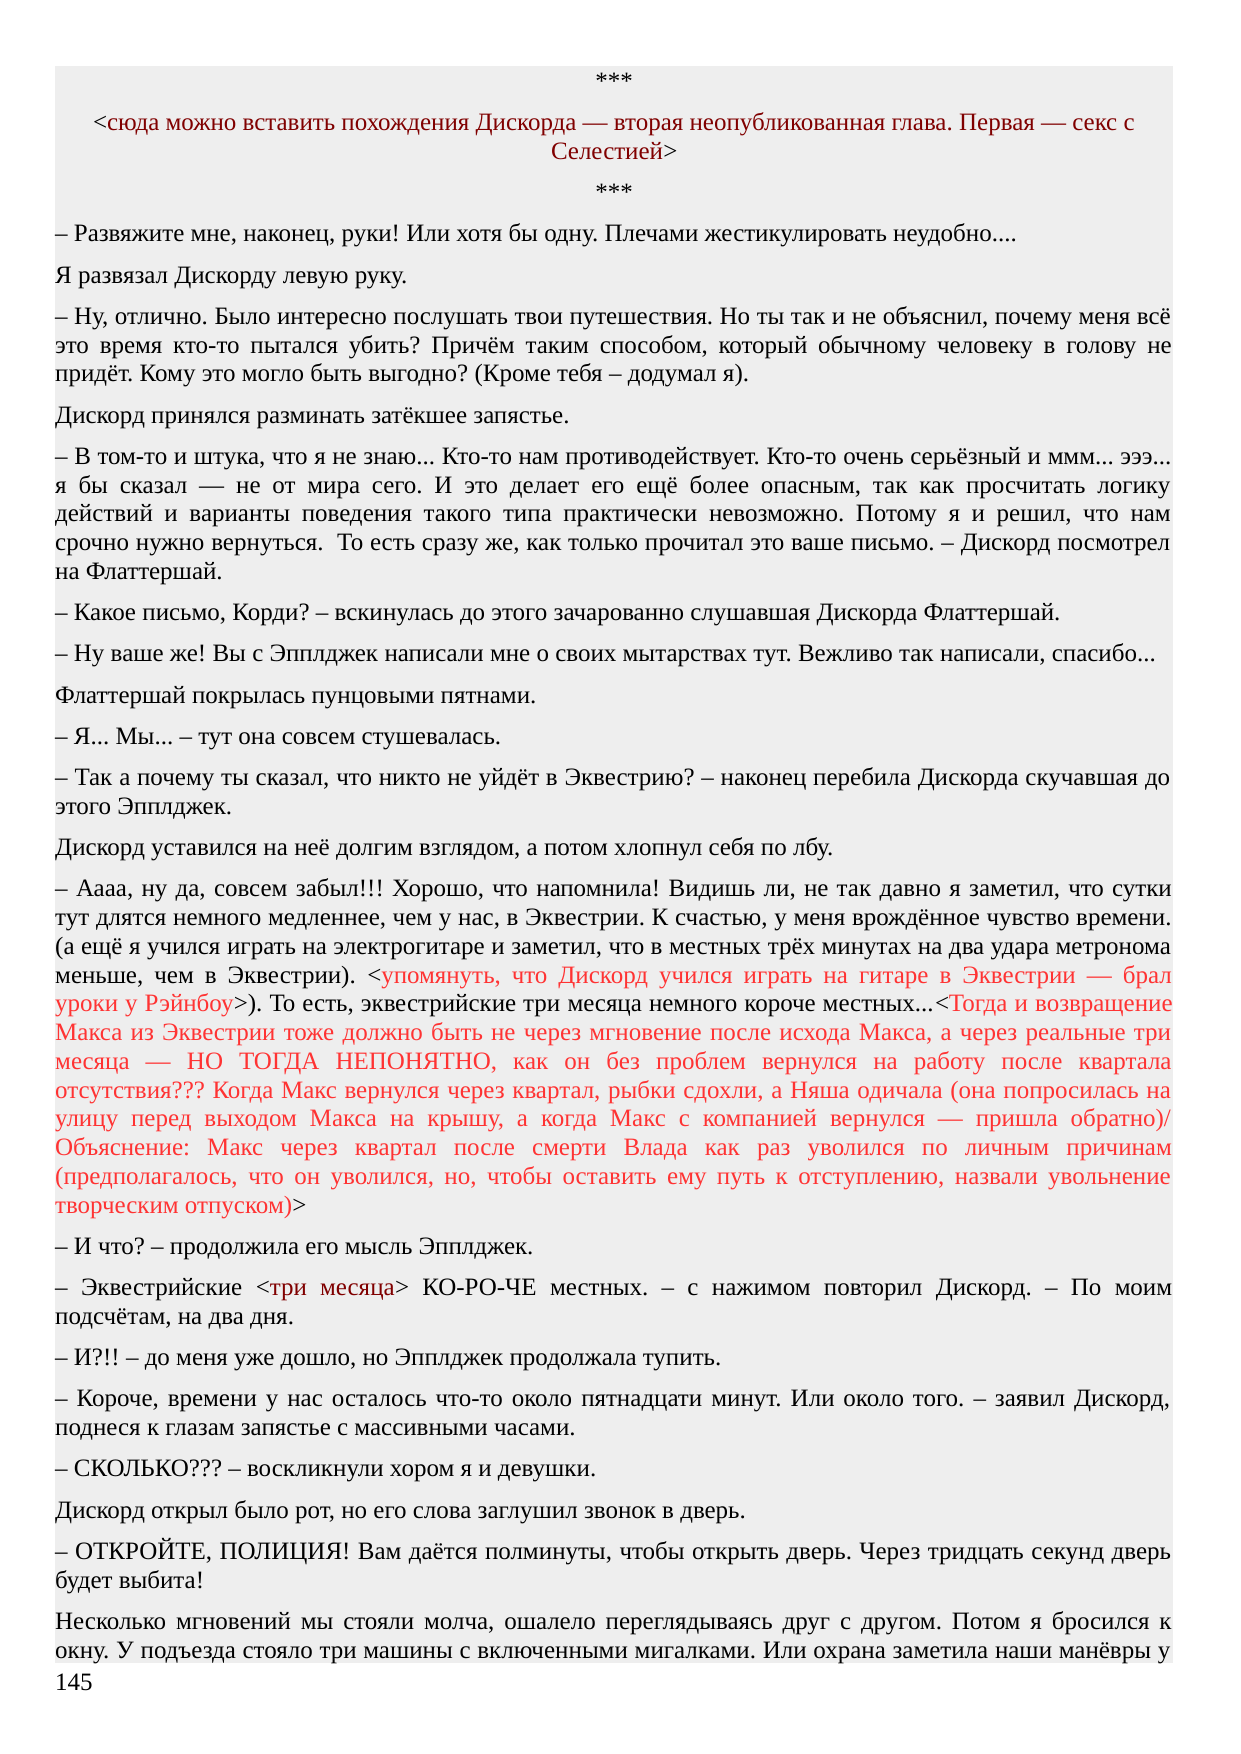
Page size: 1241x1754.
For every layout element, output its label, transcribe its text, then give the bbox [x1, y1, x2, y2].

text – Какое письмо, Корди? – вскинулась до этого зачарованно слушавшая Дискорда Флаттершай. [55, 597, 1173, 626]
text – Аааа, ну да, совсем забыл!!! Хорошо, что напомнила! Видишь ли, не так давно я заметил, что сутки тут длятся немного медленнее, чем у нас, в Эквестрии. К счастью, у меня врождённое чувство времени. (а ещё я учился играть на электрогитаре и заметил, что в местных трёх минутах на два удара метронома меньше, чем в Эквестрии). <упомянуть, что Дискорд учился играть на гитаре в Эквестрии — брал уроки у Рэйнбоу>). То есть, эквестрийские три месяца немного короче местных...<Тогда и возвращение Макса из Эквестрии тоже должно быть не через мгновение после исхода Макса, а через реальные три месяца — НО ТОГДА НЕПОНЯТНО, как он без проблем вернулся на работу после квартала отсутствия??? Когда Макс вернулся через квартал, рыбки сдохли, а Няша одичала (она попросилась на улицу перед выходом Макса на крышу, а когда Макс с компанией вернулся — пришла обратно)/ Объяснение: Макс через квартал после смерти Влада как раз уволился по личным причинам (предполагалось, что он уволился, но, чтобы оставить ему путь к отступлению, назвали увольнение творческим отпуском)> [55, 873, 1173, 1218]
text – СКОЛЬКО??? – воскликнули хором я и девушки. [55, 1453, 1173, 1482]
text Дискорд открыл было рот, но его слова заглушил звонок в дверь. [55, 1495, 1173, 1523]
text – И?!! – до меня уже дошло, но Эпплджек продолжала тупить. [55, 1342, 1173, 1371]
text – В том-то и штука, что я не знаю... Кто-то нам противодействует. Кто-то очень серьёзный и ммм... эээ... я бы сказал — не от мира сего. И это делает его ещё более опасным, так как просчитать логику действий и варианты поведения такого типа практически невозможно. Потому я и решил, что нам срочно нужно вернуться. То есть сразу же, как только прочитал это ваше письмо. – Дискорд посмотрел на Флаттершай. [55, 441, 1173, 585]
text – Я... Мы... – тут она совсем стушевалась. [55, 721, 1173, 750]
text – Ну, отлично. Было интересно послушать твои путешествия. Но ты так и не объяснил, почему меня всё это время кто-то пытался убить? Причём таким способом, который обычному человеку в голову не придёт. Кому это могло быть выгодно? (Кроме тебя – додумал я). [55, 301, 1173, 387]
text – Эквестрийские <три месяца> КО-РО-ЧЕ местных. – с нажимом повторил Дискорд. – По моим подсчётам, на два дня. [55, 1272, 1173, 1330]
text *** [55, 66, 1173, 95]
text Несколько мгновений мы стояли молча, ошалело переглядываясь друг с другом. Потом я бросился к окну. У подъезда стояло три машины с включенными мигалками. Или охрана заметила наши манёвры у [55, 1606, 1173, 1663]
text Дискорд принялся разминать затёкшее запястье. [55, 400, 1173, 428]
text – Короче, времени у нас осталось что-то около пятнадцати минут. Или около того. – заявил Дискорд, поднеся к глазам запястье с массивными часами. [55, 1383, 1173, 1441]
text Я развязал Дискорду левую руку. [55, 260, 1173, 288]
text <сюда можно вставить похождения Дискорда — вторая неопубликованная глава. Первая — секс с Селестией> [55, 107, 1173, 165]
text *** [55, 177, 1173, 206]
text – Ну ваше же! Вы с Эпплджек написали мне о своих мытарствах тут. Вежливо так написали, спасибо... [55, 638, 1173, 667]
text Дискорд уставился на неё долгим взглядом, а потом хлопнул себя по лбу. [55, 832, 1173, 861]
text – Развяжите мне, наконец, руки! Или хотя бы одну. Плечами жестикулировать неудобно.... [55, 218, 1173, 247]
text Флаттершай покрылась пунцовыми пятнами. [55, 680, 1173, 708]
text – Так а почему ты сказал, что никто не уйдёт в Эквестрию? – наконец перебила Дискорда скучавшая до этого Эпплджек. [55, 762, 1173, 820]
text – ОТКРОЙТЕ, ПОЛИЦИЯ! Вам даётся полминуты, чтобы открыть дверь. Через тридцать секунд дверь будет выбита! [55, 1536, 1173, 1593]
text – И что? – продолжила его мысль Эпплджек. [55, 1231, 1173, 1260]
